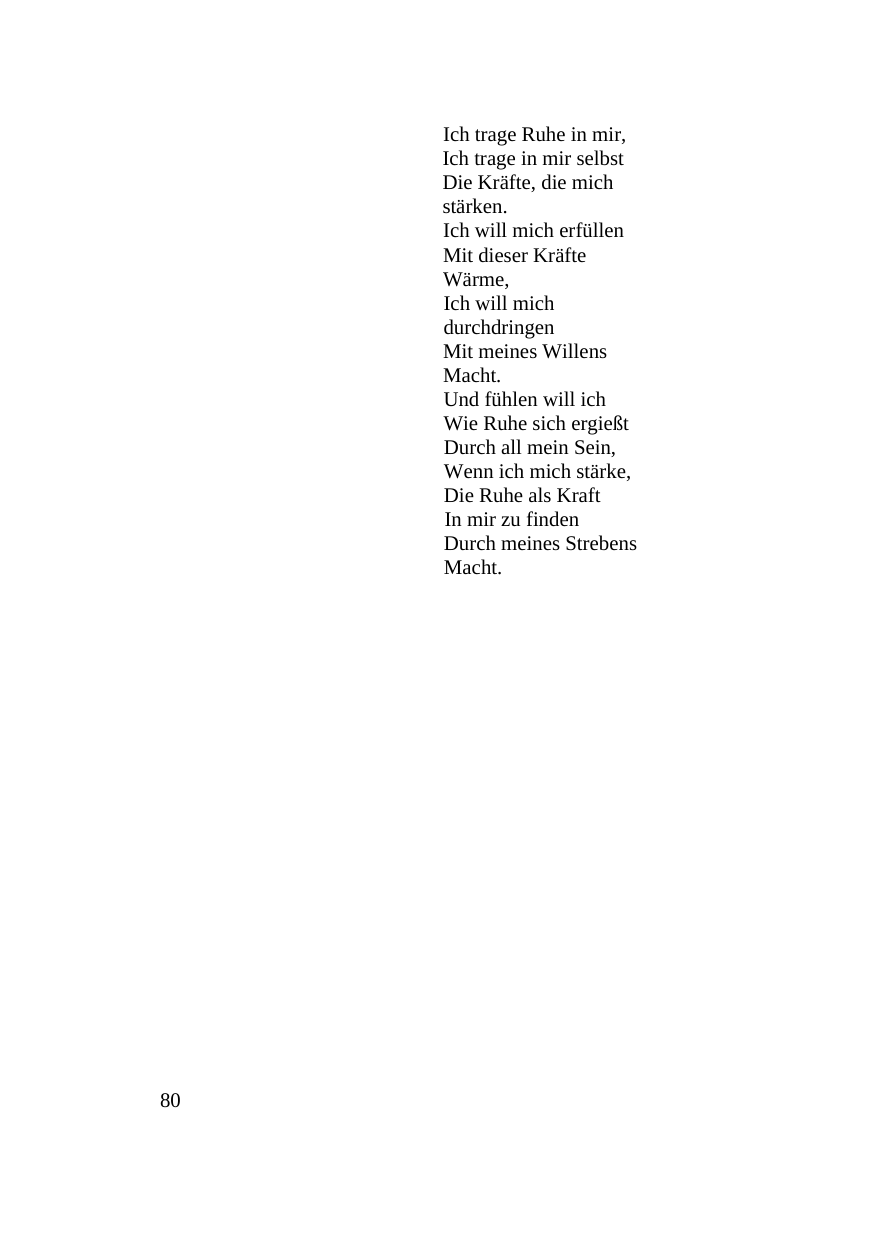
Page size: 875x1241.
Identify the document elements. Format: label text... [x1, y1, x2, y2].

text Die Ruhe als Kraft [444, 483, 650, 507]
text Die Kräfte, die mich stärken. [442, 170, 650, 218]
text Wie Ruhe sich ergießt [443, 411, 650, 435]
text Mit meines Willens Macht. [443, 339, 650, 387]
text In mir zu finden [444, 507, 650, 531]
text Und fühlen will ich [443, 387, 650, 411]
text Mit dieser Kräfte Wärme, [443, 242, 650, 291]
text 80 [160, 1088, 367, 1112]
text Ich trage Ruhe in mir, [443, 122, 650, 146]
text Ich will mich erfüllen [443, 218, 650, 242]
text Durch meines Strebens Macht. [444, 531, 650, 579]
text Ich trage in mir selbst [442, 146, 650, 170]
text Durch all mein Sein, [444, 435, 650, 459]
text Ich will mich durchdringen [443, 291, 650, 339]
text Wenn ich mich stärke, [444, 459, 650, 483]
